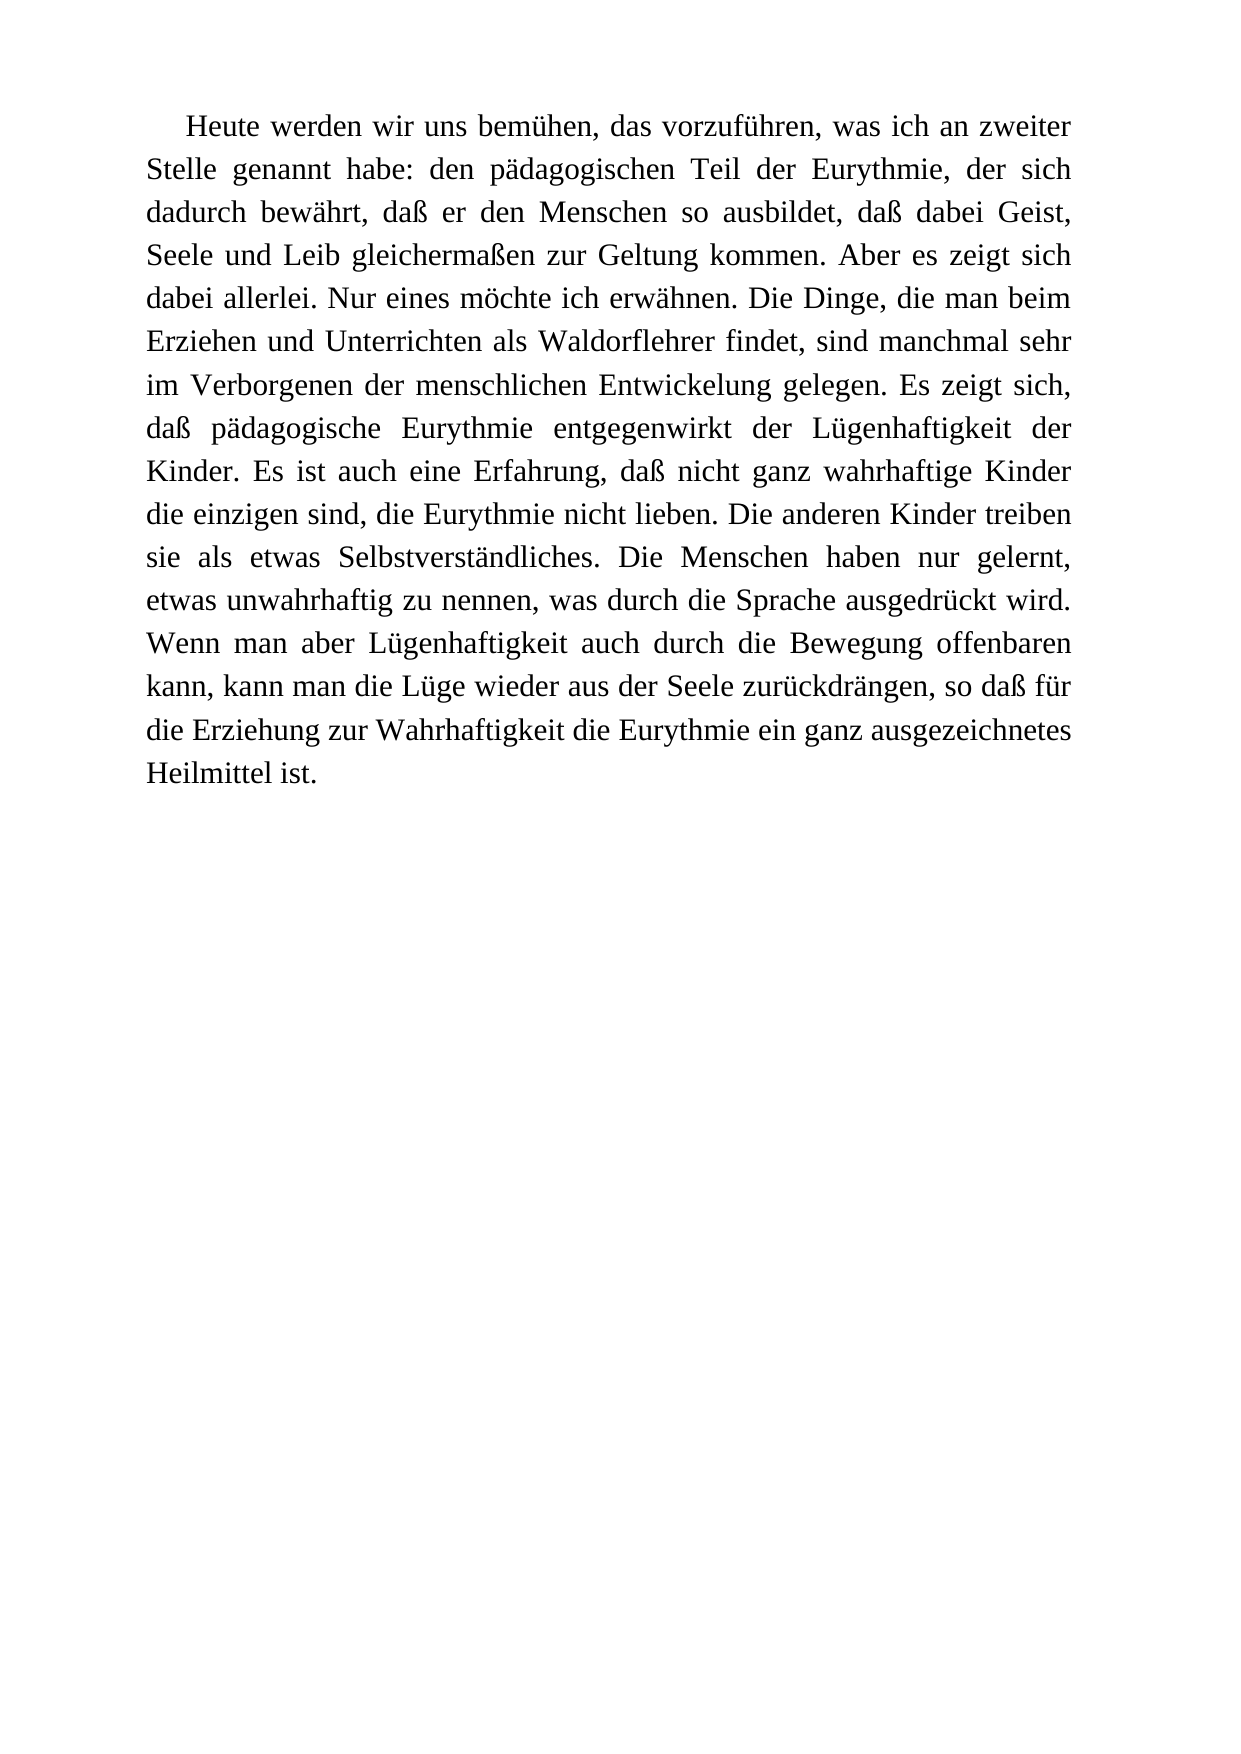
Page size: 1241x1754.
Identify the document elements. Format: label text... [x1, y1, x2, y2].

text Heute werden wir uns bemühen, das vorzuführen, was ich an zweiter Stelle genannt habe: den pädagogischen Teil der Eurythmie, der sich dadurch bewährt, daß er den Menschen so ausbildet, daß dabei Geist, Seele und Leib gleichermaßen zur Geltung kommen. Aber es zeigt sich dabei allerlei. Nur eines möchte ich erwähnen. Die Dinge, die man beim Erziehen und Unterrichten als Waldorflehrer findet, sind manchmal sehr im Verborgenen der menschlichen Entwickelung gelegen. Es zeigt sich, daß pädagogische Eurythmie entgegenwirkt der Lügenhaftigkeit der Kinder. Es ist auch eine Erfahrung, daß nicht ganz wahrhaftige Kinder die einzigen sind, die Eurythmie nicht lieben. Die anderen Kinder treiben sie als etwas Selbstverständliches. Die Menschen haben nur gelernt, etwas unwahrhaftig zu nennen, was durch die Sprache ausgedrückt wird. Wenn man aber Lügenhaftigkeit auch durch die Bewegung offenbaren kann, kann man die Lüge wieder aus der Seele zurückdrängen, so daß für die Erziehung zur Wahrhaftigkeit die Eurythmie ein ganz ausgezeichnetes Heilmittel ist. [146, 107, 1072, 790]
